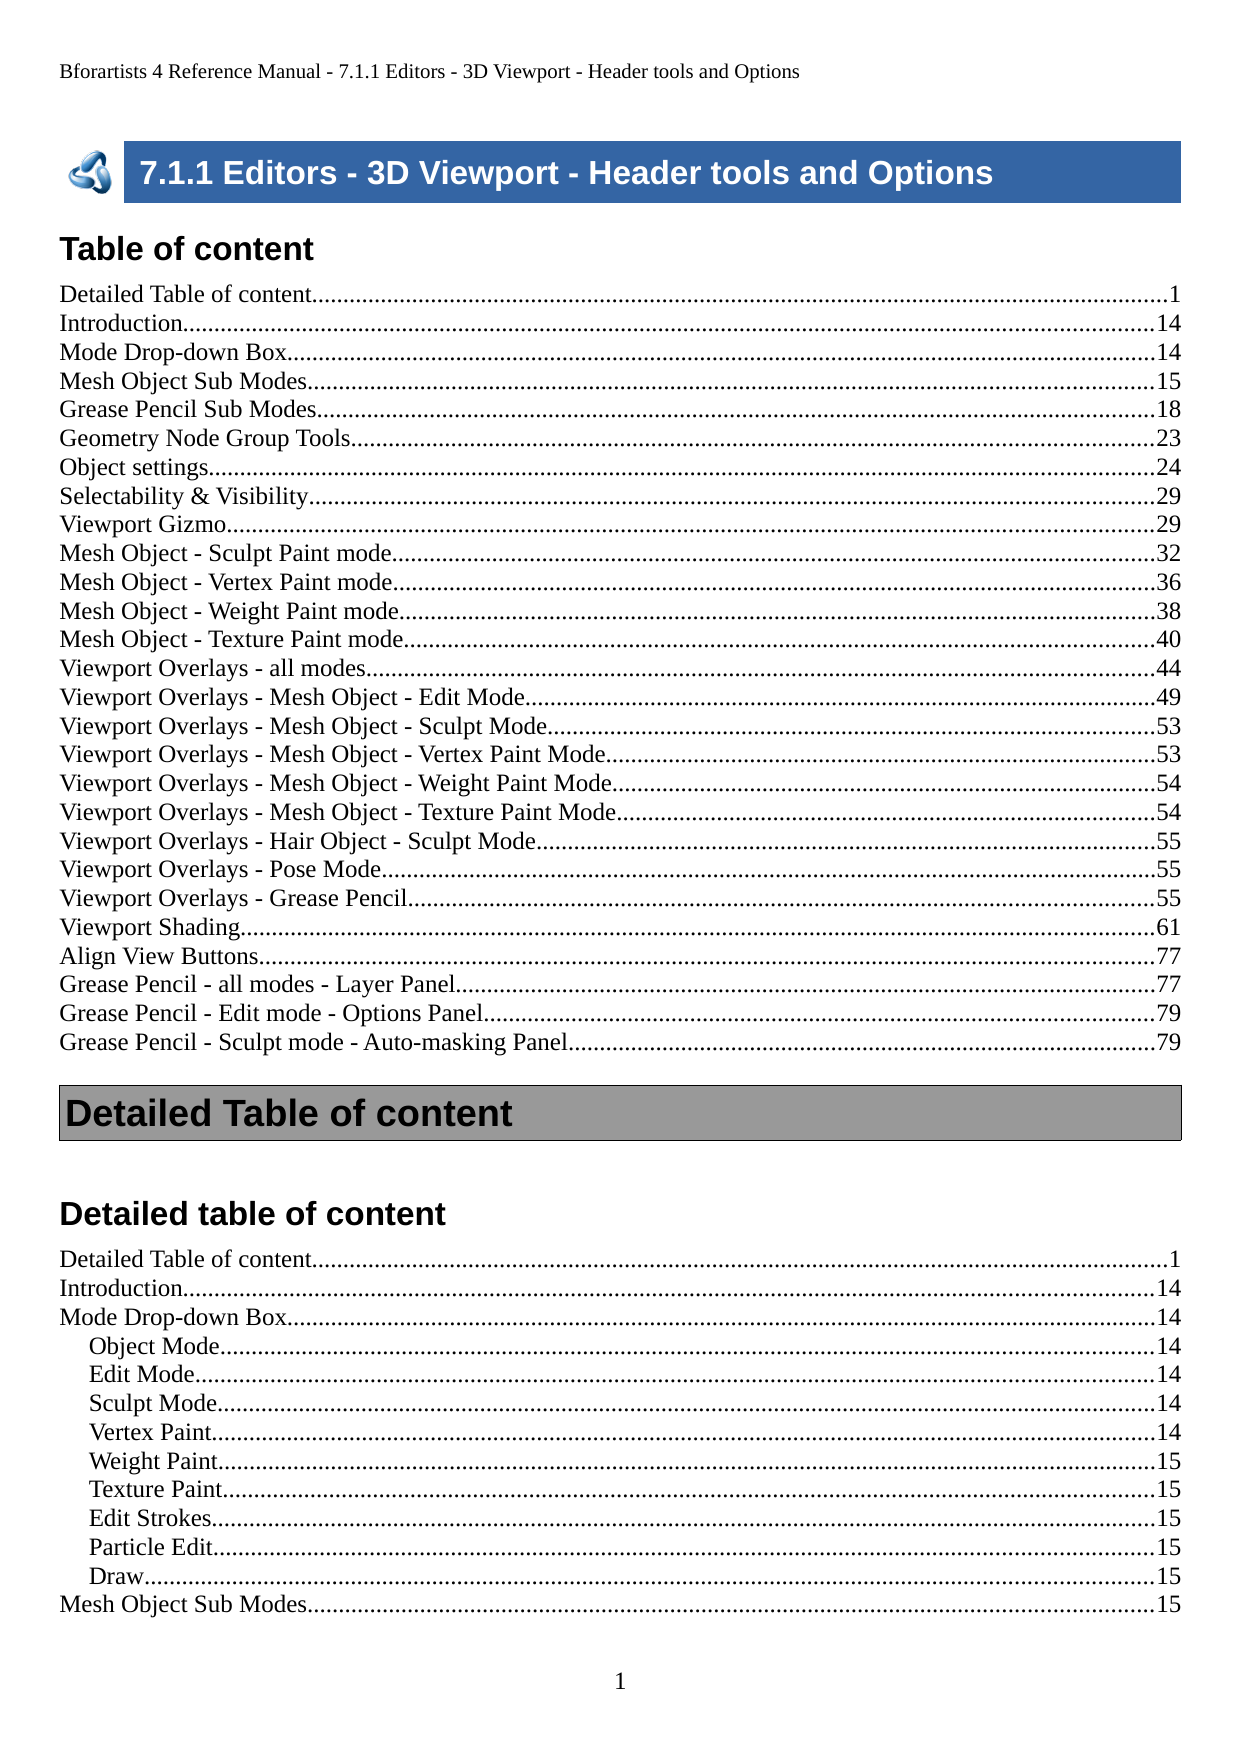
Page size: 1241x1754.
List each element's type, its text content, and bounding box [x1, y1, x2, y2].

text Edit Mode 14 [88, 1359, 1181, 1388]
text Mode Drop-down Box 14 [59, 1302, 1181, 1331]
text Viewport Overlays - all modes 44 [59, 653, 1181, 682]
text Mesh Object - Sculpt Paint mode 32 [59, 538, 1181, 567]
text Object settings 24 [59, 452, 1181, 481]
table_header [59, 141, 124, 203]
text Edit Strokes 15 [88, 1503, 1181, 1532]
text Mesh Object - Texture Paint mode 40 [59, 624, 1181, 653]
text Detailed Table of content 1 [59, 279, 1181, 308]
text Viewport Overlays - Grease Pencil 55 [59, 883, 1181, 912]
text Viewport Overlays - Mesh Object - Sculpt Mode 53 [59, 711, 1181, 739]
text Grease Pencil Sub Modes 18 [59, 394, 1181, 423]
picture [65, 147, 114, 197]
text Introduction 14 [59, 308, 1181, 337]
text Grease Pencil - Edit mode - Options Panel 79 [59, 998, 1181, 1027]
table_header 7.1.1 Editors - 3D Viewport - Header tools and Options [124, 141, 1181, 203]
text Viewport Overlays - Mesh Object - Texture Paint Mode 54 [59, 797, 1181, 826]
text Object Mode 14 [88, 1331, 1181, 1359]
text Mesh Object - Weight Paint mode 38 [59, 596, 1181, 624]
text Align View Buttons 77 [59, 941, 1181, 969]
text Viewport Overlays - Hair Object - Sculpt Mode 55 [59, 826, 1181, 854]
text Weight Paint 15 [88, 1446, 1181, 1474]
table_header Detailed Table of content [60, 1086, 1181, 1140]
text Viewport Gizmo 29 [59, 509, 1181, 538]
text Mesh Object Sub Modes 15 [59, 1589, 1181, 1618]
text Sculpt Mode 14 [88, 1388, 1181, 1417]
text Viewport Overlays - Mesh Object - Edit Mode 49 [59, 682, 1181, 711]
text Viewport Overlays - Pose Mode 55 [59, 854, 1181, 883]
text Viewport Overlays - Mesh Object - Weight Paint Mode 54 [59, 768, 1181, 797]
text Detailed Table of content 1 [59, 1244, 1181, 1273]
text Mesh Object - Vertex Paint mode 36 [59, 567, 1181, 596]
text Draw 15 [88, 1561, 1181, 1589]
text Mode Drop-down Box 14 [59, 337, 1181, 366]
text Mesh Object Sub Modes 15 [59, 366, 1181, 394]
text Geometry Node Group Tools 23 [59, 423, 1181, 452]
subtitle Detailed table of content [59, 1193, 1181, 1232]
text Viewport Overlays - Mesh Object - Vertex Paint Mode 53 [59, 739, 1181, 768]
text Selectability & Visibility 29 [59, 481, 1181, 509]
text Grease Pencil - Sculpt mode - Auto-masking Panel 79 [59, 1027, 1181, 1056]
text Particle Edit 15 [88, 1532, 1181, 1561]
text Texture Paint 15 [88, 1474, 1181, 1503]
text Introduction 14 [59, 1273, 1181, 1302]
text Viewport Shading 61 [59, 912, 1181, 941]
text Vertex Paint 14 [88, 1417, 1181, 1446]
text Grease Pencil - all modes - Layer Panel 77 [59, 969, 1181, 998]
subtitle Table of content [59, 228, 1181, 267]
